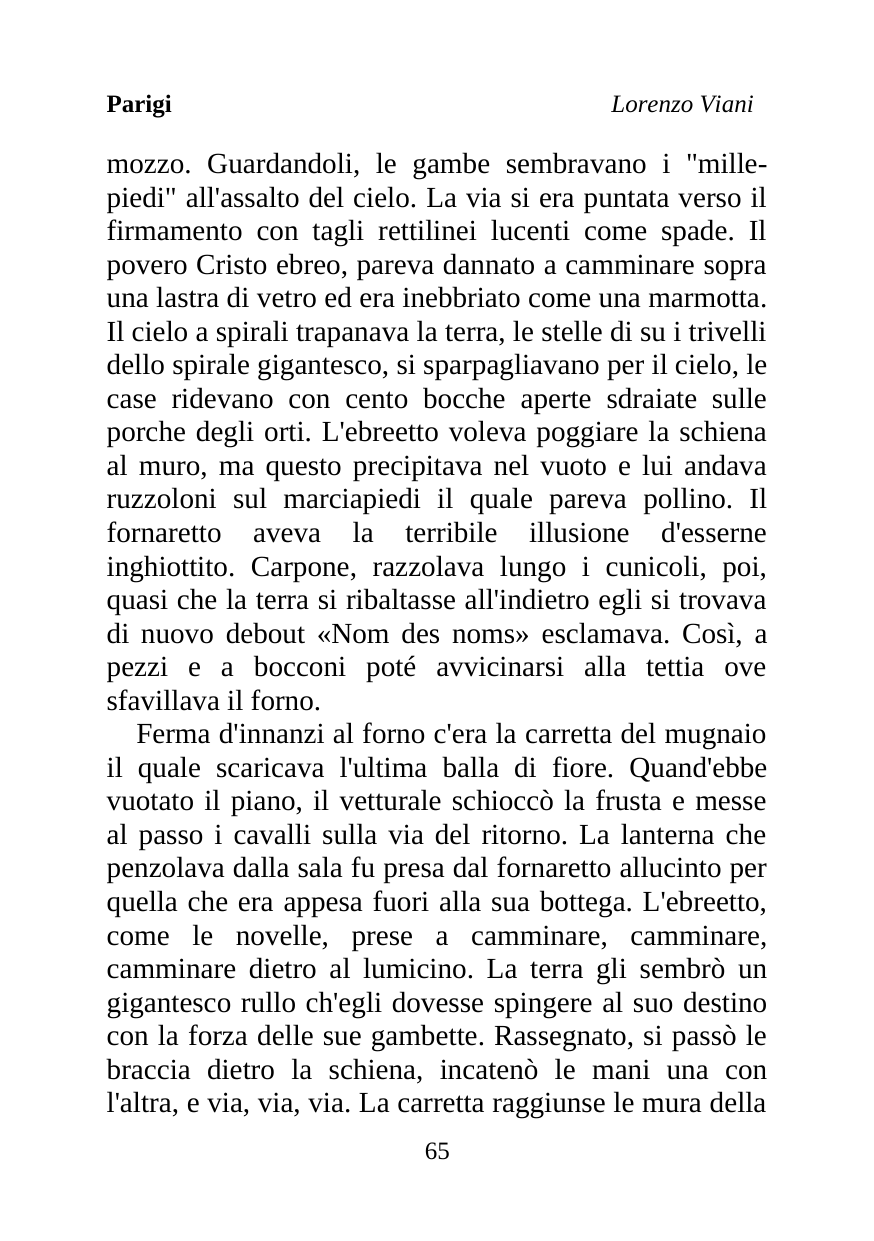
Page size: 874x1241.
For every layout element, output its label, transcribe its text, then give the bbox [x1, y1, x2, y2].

text Ferma d'innanzi al forno c'era la carretta del mugnaio il quale scaricava l'ultima balla di fiore. Quand'ebbe vuotato il piano, il vetturale schioccò la frusta e messe al passo i cavalli sulla via del ritorno. La lanterna che penzolava dalla sala fu presa dal fornaretto allucinto per quella che era appesa fuori alla sua bottega. L'ebreetto, come le novelle, prese a camminare, camminare, camminare dietro al lumicino. La terra gli sembrò un gigantesco rullo ch'egli dovesse spingere al suo destino con la forza delle sue gambette. Rassegnato, si passò le braccia dietro la schiena, incatenò le mani una con l'altra, e via, via, via. La carretta raggiunse le mura della [106, 716, 768, 1119]
text mozzo. Guardandoli, le gambe sembravano i "mille-piedi" all'assalto del cielo. La via si era puntata verso il firmamento con tagli rettilinei lucenti come spade. Il povero Cristo ebreo, pareva dannato a camminare sopra una lastra di vetro ed era inebbriato come una marmotta. Il cielo a spirali trapanava la terra, le stelle di su i trivelli dello spirale gigantesco, si sparpagliavano per il cielo, le case ridevano con cento bocche aperte sdraiate sulle porche degli orti. L'ebreetto voleva poggiare la schiena al muro, ma questo precipitava nel vuoto e lui andava ruzzoloni sul marciapiedi il quale pareva pollino. Il fornaretto aveva la terribile illusione d'esserne inghiottito. Carpone, razzolava lungo i cunicoli, poi, quasi che la terra si ribaltasse all'indietro egli si trovava di nuovo debout «Nom des noms» esclamava. Così, a pezzi e a bocconi poté avvicinarsi alla tettia ove sfavillava il forno. [106, 146, 768, 716]
